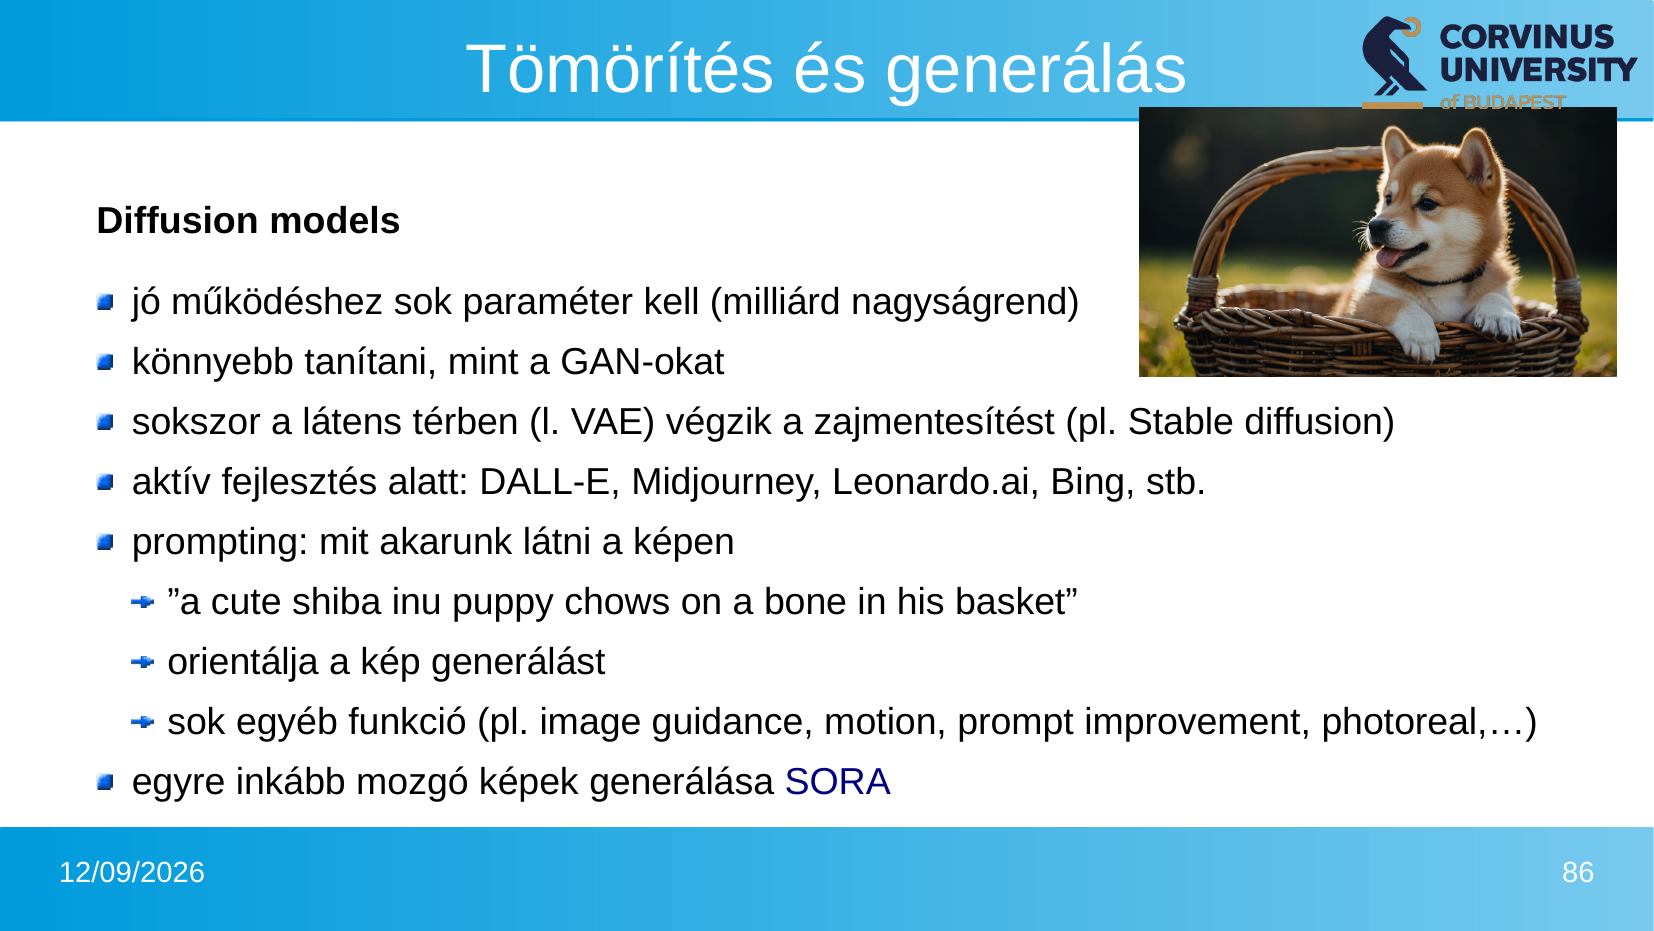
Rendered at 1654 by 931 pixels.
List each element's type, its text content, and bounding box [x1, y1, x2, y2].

title Tömörítés és generálás [59, 29, 1362, 108]
picture [1139, 16, 1638, 377]
text_box Diffusion models jó működéshez sok paraméter kell (milliárd nagyságrend) könnyebb tanítani, mint a GAN-okat sokszor a látens térben (l. VAE) végzik a zajmentesítést (pl. Stable diffusion) aktív fejlesztés alatt: DALL-E, Midjourney, Leonardo.ai, Bing, stb. prompting: mit akarunk látni a képen ”a cute shiba inu puppy chows on a bone in his basket” orientálja a kép generálást sok egyéb funkció (pl. image guidance, motion, prompt improvement, photoreal,…) egyre inkább mozgó képek generálása SORA [81, 192, 1560, 811]
